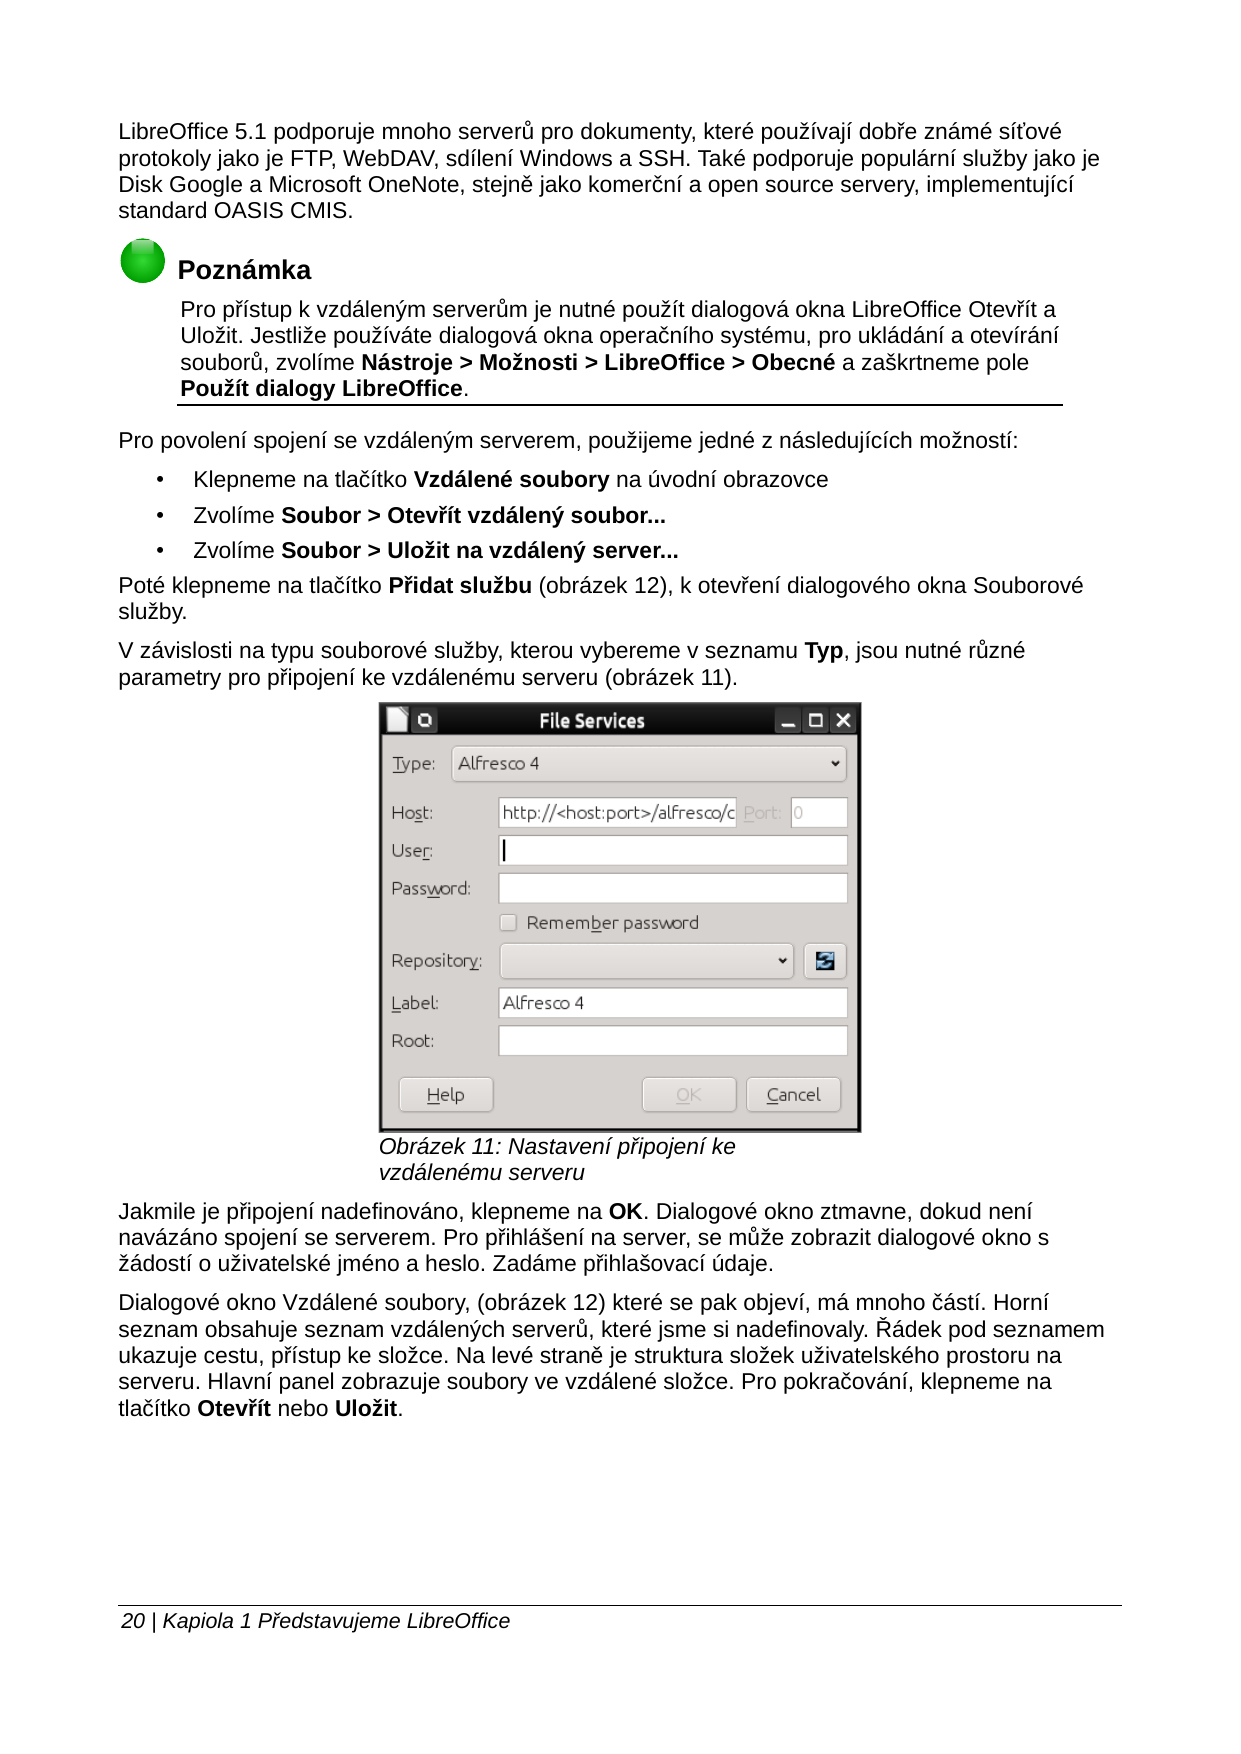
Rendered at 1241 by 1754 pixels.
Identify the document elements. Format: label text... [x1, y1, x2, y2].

text Jakmile je připojení nadefinováno, klepneme na OK. Dialogové okno ztmavne, dokud není navázáno spojení se serverem. Pro přihlášení na server, se může zobrazit dialogové okno s žádostí o uživatelské jméno a heslo. Zadáme přihlašovací údaje. [118, 1198, 1122, 1277]
subtitle Poznámka [118, 236, 1122, 285]
text V závislosti na typu souborové služby, kterou vybereme v seznamu Typ, jsou nutné různé parametry pro připojení ke vzdálenému serveru (obrázek 11). [118, 637, 1122, 690]
list Klepneme na tlačítko Vzdálené soubory na úvodní obrazovce [156, 466, 1122, 493]
text Pro přístup k vzdáleným serverům je nutné použít dialogová okna LibreOffice Otevřít a Uložit. Jestliže používáte dialogová okna operačního systému, pro ukládání a otevírání souborů, zvolíme Nástroje > Možnosti > LibreOffice > Obecné a zaškrtneme pole Použít dialogy LibreOffice. [177, 293, 1063, 404]
text LibreOffice 5.1 podporuje mnoho serverů pro dokumenty, které používají dobře známé síťové protokoly jako je FTP, WebDAV, sdílení Windows a SSH. Také podporuje populární služby jako je Disk Google a Microsoft OneNote, stejně jako komerční a open source servery, implementující standard OASIS CMIS. [118, 118, 1122, 223]
list Zvolíme Soubor > Uložit na vzdálený server... [156, 537, 1122, 563]
text Poté klepneme na tlačítko Přidat službu (obrázek 12), k otevření dialogového okna Souborové služby. [118, 572, 1122, 625]
list Zvolíme Soubor > Otevřít vzdálený soubor... [156, 502, 1122, 528]
text Dialogové okno Vzdálené soubory, (obrázek 12) které se pak objeví, má mnoho částí. Horní seznam obsahuje seznam vzdálených serverů, které jsme si nadefinovaly. Řádek pod seznamem ukazuje cestu, přístup ke složce. Na levé straně je struktura složek uživatelského prostoru na serveru. Hlavní panel zobrazuje soubory ve vzdálené složce. Pro pokračování, klepneme na tlačítko Otevřít nebo Uložit. [118, 1289, 1122, 1421]
text Obrázek 11: Nastavení připojení ke vzdálenému serveru [378, 1133, 862, 1186]
text Pro povolení spojení se vzdáleným serverem, použijeme jedné z následujících možností: [118, 427, 1122, 454]
picture [378, 702, 862, 1133]
